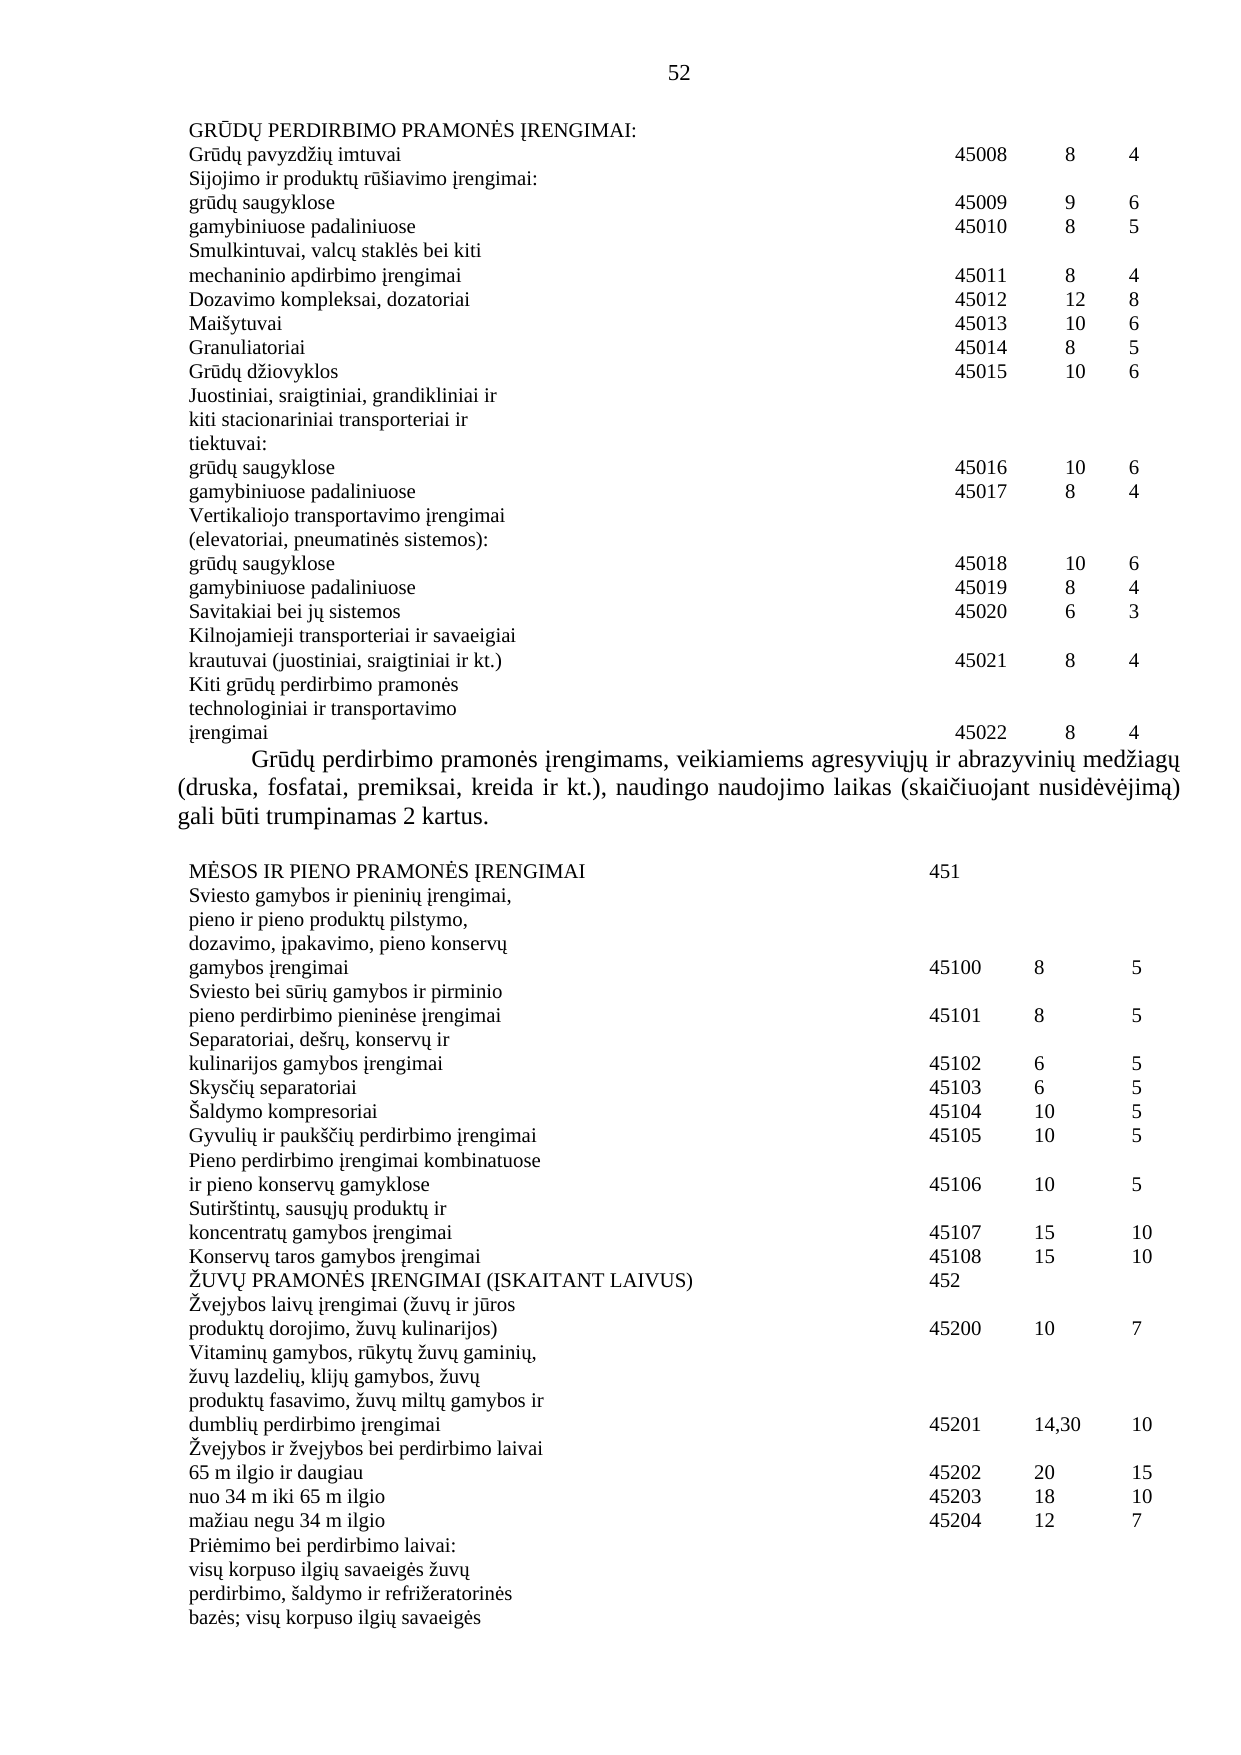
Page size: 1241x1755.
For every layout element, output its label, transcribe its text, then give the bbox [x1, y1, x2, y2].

table_cell 45204 [918, 1509, 1023, 1532]
table_cell 45013 [944, 311, 1053, 335]
table_cell [1117, 383, 1181, 407]
table_cell [918, 1340, 1023, 1364]
table_cell [1023, 883, 1120, 907]
table_cell grūdų saugyklose [177, 455, 944, 479]
table_cell [1054, 118, 1117, 142]
table_cell [1023, 1292, 1120, 1316]
table_cell Sviesto bei sūrių gamybos ir pirminio [177, 979, 918, 1003]
table_cell 5 [1120, 1003, 1181, 1027]
table_cell [918, 883, 1023, 907]
table_cell Sutirštintų, sausųjų produktų ir [177, 1196, 918, 1220]
table_cell Grūdų džiovyklos [177, 359, 944, 383]
table_cell [1117, 696, 1181, 720]
table_cell 10 [1054, 311, 1117, 335]
table_cell [1023, 979, 1120, 1003]
table_cell gamybiniuose padaliniuose [177, 575, 944, 599]
table_cell 45017 [944, 479, 1053, 503]
table_cell 8 [1054, 648, 1117, 672]
table_cell [1117, 672, 1181, 696]
table_cell [1117, 118, 1181, 142]
table_cell 45021 [944, 648, 1053, 672]
table_cell 4 [1117, 575, 1181, 599]
table_cell [1120, 1292, 1181, 1316]
table_cell [1120, 1268, 1181, 1292]
table_cell nuo 34 m iki 65 m ilgio [177, 1484, 918, 1508]
table_cell [918, 1196, 1023, 1220]
table_cell [1120, 1557, 1181, 1581]
table_cell 10 [1023, 1316, 1120, 1340]
table_cell [1117, 624, 1181, 647]
table_cell [1023, 1340, 1120, 1364]
table_cell 7 [1120, 1509, 1181, 1532]
table_cell 8 [1054, 214, 1117, 238]
table_cell [1054, 239, 1117, 262]
table_cell [1054, 166, 1117, 190]
table_cell mažiau negu 34 m ilgio [177, 1509, 918, 1532]
table_cell 45020 [944, 599, 1053, 623]
table_cell [918, 979, 1023, 1003]
table_cell 45202 [918, 1460, 1023, 1484]
table_cell [944, 503, 1053, 527]
table_cell 15 [1023, 1220, 1120, 1244]
table_cell Dozavimo kompleksai, dozatoriai [177, 287, 944, 311]
table_cell [944, 166, 1053, 190]
table_cell 10 [1120, 1484, 1181, 1508]
table_cell [918, 1533, 1023, 1557]
table_cell Smulkintuvai, valcų staklės bei kiti [177, 239, 944, 262]
table_cell [918, 907, 1023, 931]
table_cell 3 [1117, 599, 1181, 623]
table_cell [1023, 1436, 1120, 1460]
table_cell Pieno perdirbimo įrengimai kombinatuose [177, 1148, 918, 1172]
table_cell Žvejybos ir žvejybos bei perdirbimo laivai [177, 1436, 918, 1460]
table_cell (elevatoriai, pneumatinės sistemos): [177, 527, 944, 551]
table_cell 8 [1023, 955, 1120, 979]
table_cell 45105 [918, 1124, 1023, 1147]
table_cell [1120, 1388, 1181, 1412]
table_cell perdirbimo, šaldymo ir refrižeratorinės [177, 1581, 918, 1605]
table_cell 45012 [944, 287, 1053, 311]
table_cell [1120, 1581, 1181, 1605]
table_cell [1054, 527, 1117, 551]
table_cell 45107 [918, 1220, 1023, 1244]
table_cell 65 m ilgio ir daugiau [177, 1460, 918, 1484]
table_cell Gyvulių ir paukščių perdirbimo įrengimai [177, 1124, 918, 1147]
table_cell 4 [1117, 142, 1181, 166]
table_cell [1120, 1436, 1181, 1460]
table_cell Skysčių separatoriai [177, 1075, 918, 1099]
table_cell 45108 [918, 1244, 1023, 1268]
table_cell produktų dorojimo, žuvų kulinarijos) [177, 1316, 918, 1340]
table_cell 10 [1054, 551, 1117, 575]
table_cell 4 [1117, 479, 1181, 503]
table_cell 8 [1054, 479, 1117, 503]
table_cell produktų fasavimo, žuvų miltų gamybos ir [177, 1388, 918, 1412]
table_cell [944, 696, 1053, 720]
table_cell Šaldymo kompresoriai [177, 1099, 918, 1123]
table_cell Kiti grūdų perdirbimo pramonės [177, 672, 944, 696]
table_cell [1023, 1027, 1120, 1051]
table_cell 4 [1117, 648, 1181, 672]
table_cell 6 [1117, 190, 1181, 214]
table_cell [918, 1292, 1023, 1316]
table_cell [1120, 931, 1181, 955]
table_cell [1117, 166, 1181, 190]
table_cell 5 [1120, 1051, 1181, 1075]
table_cell [1054, 431, 1117, 455]
table_cell žuvų lazdelių, klijų gamybos, žuvų [177, 1364, 918, 1388]
table_cell [1054, 407, 1117, 431]
table_cell ŽUVŲ PRAMONĖS ĮRENGIMAI (ĮSKAITANT LAIVUS) [177, 1268, 918, 1292]
table_cell grūdų saugyklose [177, 190, 944, 214]
table_cell [1023, 1388, 1120, 1412]
table_cell 6 [1117, 359, 1181, 383]
table_cell 10 [1023, 1172, 1120, 1196]
table_cell 8 [1117, 287, 1181, 311]
table_cell įrengimai [177, 720, 944, 744]
table_cell koncentratų gamybos įrengimai [177, 1220, 918, 1244]
table_cell 10 [1054, 359, 1117, 383]
table_cell [918, 1581, 1023, 1605]
table_cell technologiniai ir transportavimo [177, 696, 944, 720]
table_cell 45104 [918, 1099, 1023, 1123]
table_cell 45010 [944, 214, 1053, 238]
table_cell 45009 [944, 190, 1053, 214]
table_cell [1117, 431, 1181, 455]
table_cell [918, 1027, 1023, 1051]
table_cell [1023, 931, 1120, 955]
table_cell Kilnojamieji transporteriai ir savaeigiai [177, 624, 944, 647]
table_cell Sviesto gamybos ir pieninių įrengimai, [177, 883, 918, 907]
table_cell 5 [1120, 1124, 1181, 1147]
table_cell 45014 [944, 335, 1053, 359]
table_cell 8 [1054, 720, 1117, 744]
table_cell 45200 [918, 1316, 1023, 1340]
table_cell 6 [1117, 311, 1181, 335]
table_cell Sijojimo ir produktų rūšiavimo įrengimai: [177, 166, 944, 190]
table_cell ir pieno konservų gamyklose [177, 1172, 918, 1196]
table_cell Savitakiai bei jų sistemos [177, 599, 944, 623]
table_cell 45203 [918, 1484, 1023, 1508]
table_cell 10 [1023, 1099, 1120, 1123]
table_cell 15 [1023, 1244, 1120, 1268]
table_cell visų korpuso ilgių savaeigės žuvų [177, 1557, 918, 1581]
table_cell [944, 431, 1053, 455]
table_cell [1120, 1340, 1181, 1364]
table_cell [1120, 1364, 1181, 1388]
table_cell [1054, 672, 1117, 696]
table_cell gamybiniuose padaliniuose [177, 214, 944, 238]
table_cell 20 [1023, 1460, 1120, 1484]
table_cell [1023, 1196, 1120, 1220]
table_cell [1120, 1605, 1181, 1629]
table_cell 45100 [918, 955, 1023, 979]
table_cell [1120, 907, 1181, 931]
table_cell 5 [1120, 955, 1181, 979]
table_cell [1120, 883, 1181, 907]
table_cell 10 [1120, 1244, 1181, 1268]
table_cell 45201 [918, 1412, 1023, 1436]
table_cell 10 [1120, 1220, 1181, 1244]
table_cell Granuliatoriai [177, 335, 944, 359]
table_cell kulinarijos gamybos įrengimai [177, 1051, 918, 1075]
table_cell 4 [1117, 720, 1181, 744]
table_cell 6 [1054, 599, 1117, 623]
table_cell [918, 931, 1023, 955]
table_cell 6 [1117, 455, 1181, 479]
table_header [1023, 859, 1120, 883]
table_cell 10 [1023, 1124, 1120, 1147]
table_cell [1120, 979, 1181, 1003]
table_cell [1120, 1148, 1181, 1172]
text Grūdų perdirbimo pramonės įrengimams, veikiamiems agresyviųjų ir abrazyvinių medžiagų (druska, fosfatai, premiksai, kreida ir kt.), naudingo naudojimo laikas (skaičiuojant nusidėvėjimą) gali būti trumpinamas 2 kartus. [177, 744, 1181, 830]
table_cell [944, 239, 1053, 262]
table_cell Juostiniai, sraigtiniai, grandikliniai ir [177, 383, 944, 407]
table_cell kiti stacionariniai transporteriai ir [177, 407, 944, 431]
table_cell 8 [1054, 263, 1117, 287]
table_cell 45016 [944, 455, 1053, 479]
table_cell 45018 [944, 551, 1053, 575]
table_cell [1054, 503, 1117, 527]
table_cell [1117, 407, 1181, 431]
table_cell 6 [1023, 1051, 1120, 1075]
table_cell krautuvai (juostiniai, sraigtiniai ir kt.) [177, 648, 944, 672]
table_cell tiektuvai: [177, 431, 944, 455]
table_cell [918, 1388, 1023, 1412]
table_cell [918, 1148, 1023, 1172]
table_cell 5 [1117, 335, 1181, 359]
table_cell 45022 [944, 720, 1053, 744]
table_cell [1117, 503, 1181, 527]
table_cell 6 [1023, 1075, 1120, 1099]
table_cell pieno perdirbimo pieninėse įrengimai [177, 1003, 918, 1027]
table_cell [918, 1557, 1023, 1581]
table_header MĖSOS IR PIENO PRAMONĖS ĮRENGIMAI [177, 859, 918, 883]
table_cell mechaninio apdirbimo įrengimai [177, 263, 944, 287]
table_header [1120, 859, 1181, 883]
table_cell 18 [1023, 1484, 1120, 1508]
table_cell pieno ir pieno produktų pilstymo, [177, 907, 918, 931]
table_cell [944, 383, 1053, 407]
table_cell [944, 624, 1053, 647]
table_cell [1054, 383, 1117, 407]
table_cell 8 [1054, 142, 1117, 166]
table_cell Priėmimo bei perdirbimo laivai: [177, 1533, 918, 1557]
table_cell 45015 [944, 359, 1053, 383]
table_cell [1054, 696, 1117, 720]
table_cell [944, 527, 1053, 551]
table_cell Vitaminų gamybos, rūkytų žuvų gaminių, [177, 1340, 918, 1364]
table_cell 452 [918, 1268, 1023, 1292]
table_cell 5 [1120, 1172, 1181, 1196]
table_cell [1023, 1605, 1120, 1629]
table_cell [1117, 527, 1181, 551]
table_cell 5 [1120, 1099, 1181, 1123]
table_cell gamybiniuose padaliniuose [177, 479, 944, 503]
table_cell 45019 [944, 575, 1053, 599]
table_cell dumblių perdirbimo įrengimai [177, 1412, 918, 1436]
table_cell [1023, 1581, 1120, 1605]
table_cell 14,30 [1023, 1412, 1120, 1436]
table_cell [1023, 1364, 1120, 1388]
table_cell gamybos įrengimai [177, 955, 918, 979]
table_cell 5 [1117, 214, 1181, 238]
table_cell [1023, 1268, 1120, 1292]
table_cell [1120, 1027, 1181, 1051]
table_cell 8 [1054, 335, 1117, 359]
table_cell 45103 [918, 1075, 1023, 1099]
table_cell [1023, 1533, 1120, 1557]
table_cell 12 [1023, 1509, 1120, 1532]
table_cell [944, 118, 1053, 142]
table_cell [1054, 624, 1117, 647]
table_cell 10 [1120, 1412, 1181, 1436]
table_cell [1023, 1148, 1120, 1172]
table_cell [918, 1364, 1023, 1388]
table_cell [1023, 1557, 1120, 1581]
table_cell Grūdų pavyzdžių imtuvai [177, 142, 944, 166]
table_cell 45011 [944, 263, 1053, 287]
table_cell [918, 1605, 1023, 1629]
table_cell 45102 [918, 1051, 1023, 1075]
table_cell dozavimo, įpakavimo, pieno konservų [177, 931, 918, 955]
table_header 451 [918, 859, 1023, 883]
table_cell 45106 [918, 1172, 1023, 1196]
table_cell Separatoriai, dešrų, konservų ir [177, 1027, 918, 1051]
table_cell [1120, 1196, 1181, 1220]
table_cell 12 [1054, 287, 1117, 311]
table_cell Vertikaliojo transportavimo įrengimai [177, 503, 944, 527]
table_cell 8 [1054, 575, 1117, 599]
table_cell Maišytuvai [177, 311, 944, 335]
table_cell 45101 [918, 1003, 1023, 1027]
table_cell 4 [1117, 263, 1181, 287]
table_cell [1023, 907, 1120, 931]
table_cell 7 [1120, 1316, 1181, 1340]
table_cell grūdų saugyklose [177, 551, 944, 575]
table_cell Žvejybos laivų įrengimai (žuvų ir jūros [177, 1292, 918, 1316]
table_cell 45008 [944, 142, 1053, 166]
table_cell 5 [1120, 1075, 1181, 1099]
table_cell Konservų taros gamybos įrengimai [177, 1244, 918, 1268]
table_cell 8 [1023, 1003, 1120, 1027]
table_cell 9 [1054, 190, 1117, 214]
table_cell [918, 1436, 1023, 1460]
table_cell 15 [1120, 1460, 1181, 1484]
table_cell GRŪDŲ PERDIRBIMO PRAMONĖS ĮRENGIMAI: [177, 118, 944, 142]
table_cell [944, 672, 1053, 696]
table_cell 10 [1054, 455, 1117, 479]
table_cell bazės; visų korpuso ilgių savaeigės [177, 1605, 918, 1629]
table_cell 6 [1117, 551, 1181, 575]
table_cell [944, 407, 1053, 431]
table_cell [1117, 239, 1181, 262]
table_cell [1120, 1533, 1181, 1557]
